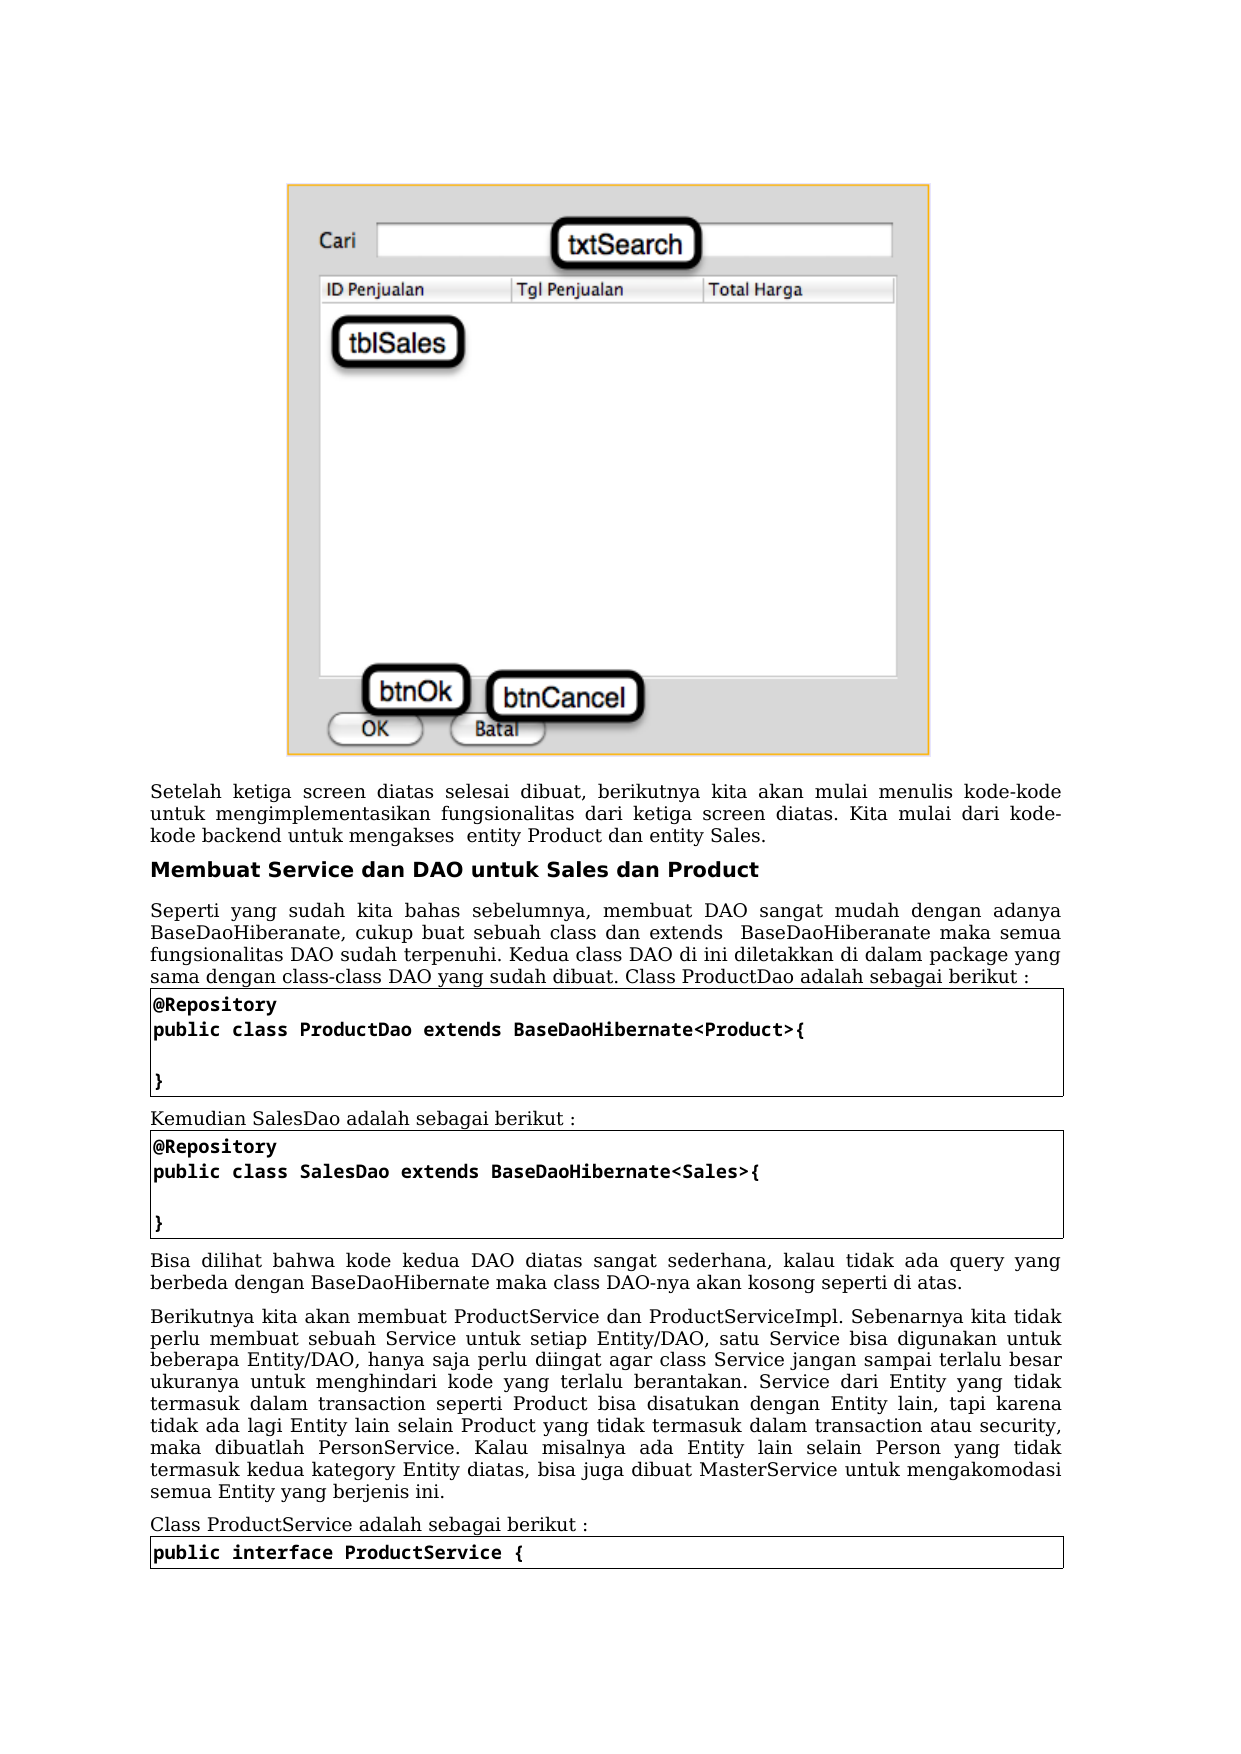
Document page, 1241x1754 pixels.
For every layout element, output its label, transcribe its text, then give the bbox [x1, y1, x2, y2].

text public class SalesDao extends BaseDaoHibernate<Sales>{ [151, 1156, 1063, 1184]
text Class ProductService adalah sebagai berikut : [150, 1514, 1063, 1536]
text Berikutnya kita akan membuat ProductService dan ProductServiceImpl. Sebenarnya kita tidak perlu membuat sebuah Service untuk setiap Entity/DAO, satu Service bisa digunakan untuk beberapa Entity/DAO, hanya saja perlu diingat agar class Service jangan sampai terlalu besar ukuranya untuk menghindari kode yang terlalu berantakan. Service dari Entity yang tidak termasuk dalam transaction seperti Product bisa disatukan dengan Entity lain, tapi karena tidak ada lagi Entity lain selain Product yang tidak termasuk dalam transaction atau security, maka dibuatlah PersonService. Kalau misalnya ada Entity lain selain Person yang tidak termasuk kedua kategory Entity diatas, bisa juga dibuat MasterService untuk mengakomodasi semua Entity yang berjenis ini. [150, 1306, 1063, 1502]
picture [286, 183, 931, 757]
text } [151, 1207, 1063, 1238]
text @Repository [151, 1131, 1063, 1156]
text public class ProductDao extends BaseDaoHibernate<Product>{ [151, 1013, 1063, 1042]
text @Repository [151, 989, 1063, 1013]
text Setelah ketiga screen diatas selesai dibuat, berikutnya kita akan mulai menulis kode-kode untuk mengimplementasikan fungsionalitas dari ketiga screen diatas. Kita mulai dari kode-kode backend untuk mengakses entity Product dan entity Sales. [150, 781, 1063, 847]
text } [151, 1064, 1063, 1096]
text Bisa dilihat bahwa kode kedua DAO diatas sangat sederhana, kalau tidak ada query yang berbeda dengan BaseDaoHibernate maka class DAO-nya akan kosong seperti di atas. [150, 1250, 1063, 1294]
text public interface ProductService { [151, 1537, 1063, 1568]
text Kemudian SalesDao adalah sebagai berikut : [150, 1108, 1063, 1130]
subtitle Membuat Service dan DAO untuk Sales dan Product [150, 858, 1063, 883]
text Seperti yang sudah kita bahas sebelumnya, membuat DAO sangat mudah dengan adanya BaseDaoHiberanate, cukup buat sebuah class dan extends BaseDaoHiberanate maka semua fungsionalitas DAO sudah terpenuhi. Kedua class DAO di ini diletakkan di dalam package yang sama dengan class-class DAO yang sudah dibuat. Class ProductDao adalah sebagai berikut : [150, 901, 1063, 988]
